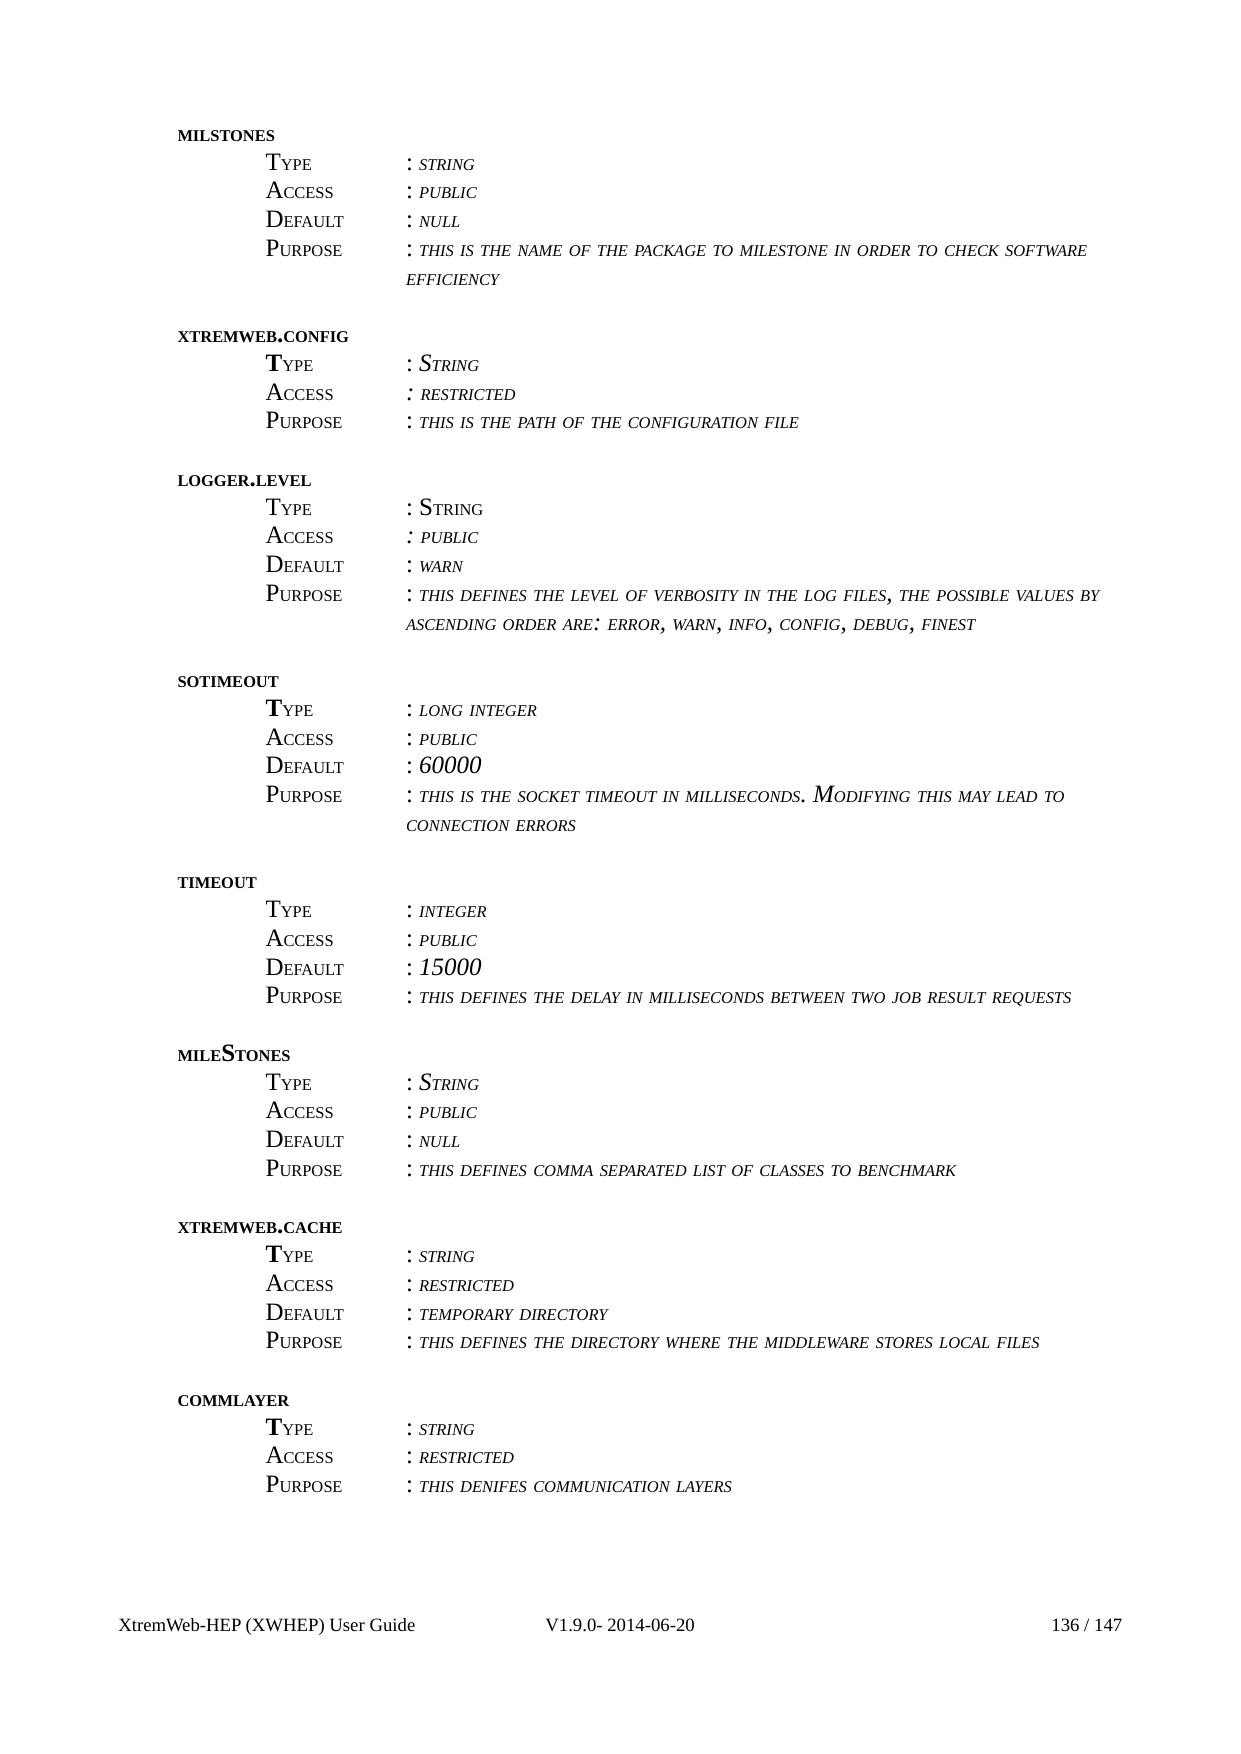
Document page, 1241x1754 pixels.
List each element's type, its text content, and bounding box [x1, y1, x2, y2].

text Default : warn [265, 549, 1122, 578]
text Purpose : this defines comma separated list of classes to benchmark [265, 1153, 1122, 1182]
text Type : string [265, 147, 1122, 176]
text timeout [177, 866, 1122, 894]
text Purpose : this denifes communication layers [265, 1469, 1122, 1498]
text Access : public [265, 722, 1122, 751]
text mileStones [177, 1038, 1122, 1067]
text Type : string [265, 1412, 1122, 1441]
text Default : 15000 [265, 952, 1122, 981]
text Type : String [265, 492, 1122, 521]
text Purpose : this defines the level of verbosity in the log files, the possible values by ascending order are: error, warn, info, config, debug, finest [265, 578, 1122, 636]
text Default : 60000 [265, 751, 1122, 779]
text xtremweb.cache [177, 1211, 1122, 1239]
text Access : restricted [265, 1268, 1122, 1297]
text commlayer [177, 1383, 1122, 1412]
text Default : null [265, 1124, 1122, 1153]
text milstones [177, 118, 1122, 147]
text Access : public [265, 176, 1122, 204]
text Access : restricted [265, 377, 1122, 406]
text Access : restricted [265, 1441, 1122, 1469]
text Type : String [265, 1067, 1122, 1096]
text Default : temporary directory [265, 1297, 1122, 1326]
text Default : null [265, 204, 1122, 233]
text logger.level [177, 463, 1122, 492]
text Access : public [265, 923, 1122, 952]
text Type : integer [265, 894, 1122, 923]
text Type : long integer [265, 693, 1122, 722]
text Purpose : this defines the delay in milliseconds between two job result requests [265, 981, 1122, 1009]
text Purpose : this is the name of the package to milestone in order to check software efficiency [265, 233, 1122, 291]
text Access : public [265, 521, 1122, 549]
text xtremweb.config [177, 319, 1122, 348]
text Type : string [265, 1239, 1122, 1268]
text sotimeout [177, 664, 1122, 693]
text Purpose : this is the path of the configuration file [265, 406, 1122, 434]
text Purpose : this defines the directory where the middleware stores local files [265, 1326, 1122, 1354]
text Access : public [265, 1096, 1122, 1124]
text Purpose : this is the socket timeout in milliseconds. Modifying this may lead to connection errors [265, 779, 1122, 837]
text Type : String [265, 348, 1122, 377]
